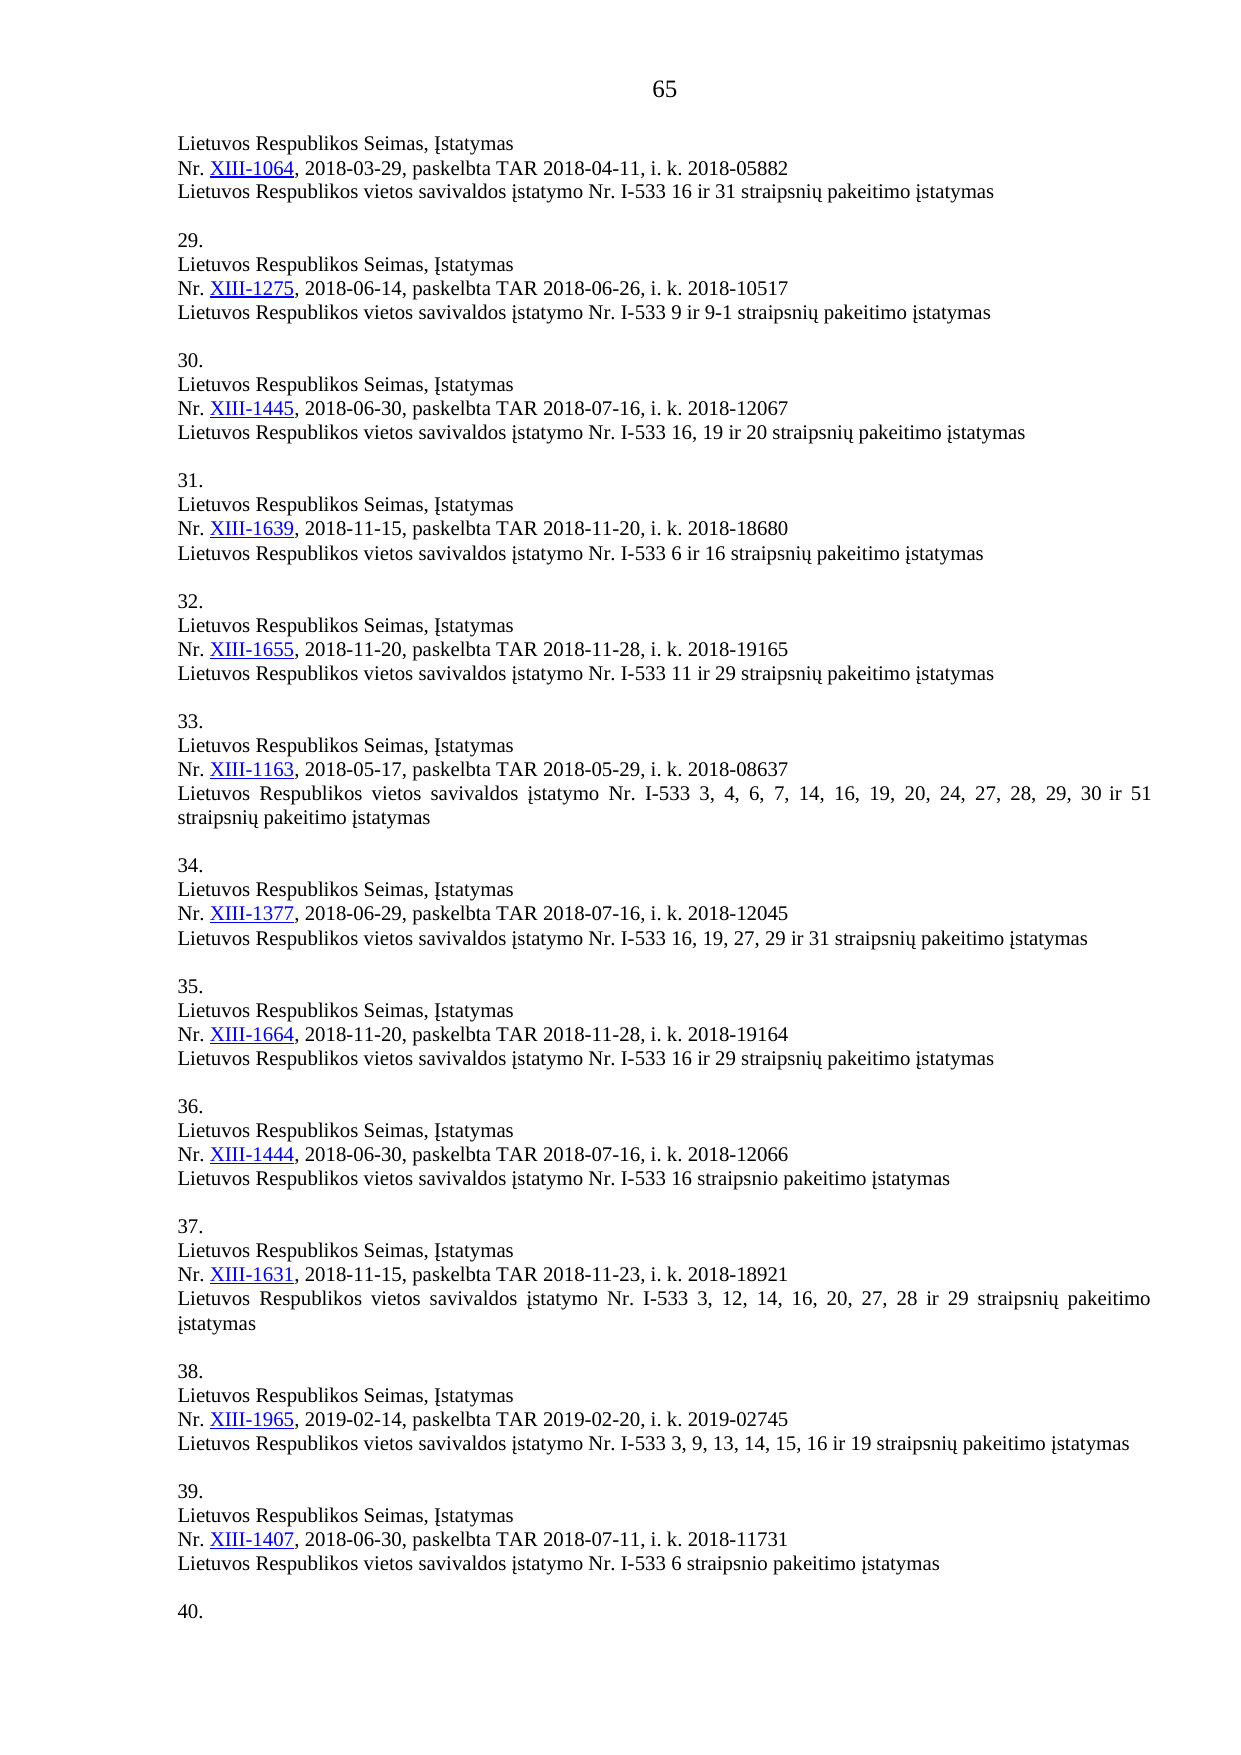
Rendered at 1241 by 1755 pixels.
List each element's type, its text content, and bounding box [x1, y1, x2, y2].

text 32. [177, 588, 1152, 613]
text 34. [177, 853, 1152, 877]
text Lietuvos Respublikos vietos savivaldos įstatymo Nr. I-533 16 ir 29 straipsnių pakeitimo įstatymas [177, 1046, 1152, 1070]
text Lietuvos Respublikos vietos savivaldos įstatymo Nr. I-533 9 ir 9-1 straipsnių pakeitimo įstatymas [177, 300, 1152, 324]
text Nr. XIII-1965, 2019-02-14, paskelbta TAR 2019-02-20, i. k. 2019-02745 [177, 1407, 1152, 1431]
text Nr. XIII-1407, 2018-06-30, paskelbta TAR 2018-07-11, i. k. 2018-11731 [177, 1527, 1152, 1551]
text Lietuvos Respublikos Seimas, Įstatymas [177, 492, 1152, 516]
text 38. [177, 1358, 1152, 1383]
text 29. [177, 228, 1152, 252]
text Lietuvos Respublikos Seimas, Įstatymas [177, 131, 1152, 155]
text Lietuvos Respublikos Seimas, Įstatymas [177, 1383, 1152, 1407]
text Lietuvos Respublikos Seimas, Įstatymas [177, 877, 1152, 901]
text Nr. XIII-1631, 2018-11-15, paskelbta TAR 2018-11-23, i. k. 2018-18921 [177, 1262, 1152, 1286]
text 37. [177, 1214, 1152, 1238]
text Lietuvos Respublikos Seimas, Įstatymas [177, 1238, 1152, 1262]
text 39. [177, 1479, 1152, 1503]
text Lietuvos Respublikos vietos savivaldos įstatymo Nr. I-533 3, 4, 6, 7, 14, 16, 19, 20, 24, 27, 28, 29, 30 ir 51 straipsnių pakeitimo įstatymas [177, 781, 1152, 829]
text 36. [177, 1094, 1152, 1118]
text Lietuvos Respublikos vietos savivaldos įstatymo Nr. I-533 3, 12, 14, 16, 20, 27, 28 ir 29 straipsnių pakeitimo įstatymas [177, 1286, 1152, 1334]
text Nr. XIII-1664, 2018-11-20, paskelbta TAR 2018-11-28, i. k. 2018-19164 [177, 1022, 1152, 1046]
text Lietuvos Respublikos Seimas, Įstatymas [177, 1503, 1152, 1527]
text Nr. XIII-1064, 2018-03-29, paskelbta TAR 2018-04-11, i. k. 2018-05882 [177, 155, 1152, 179]
text Nr. XIII-1275, 2018-06-14, paskelbta TAR 2018-06-26, i. k. 2018-10517 [177, 276, 1152, 300]
text Nr. XIII-1655, 2018-11-20, paskelbta TAR 2018-11-28, i. k. 2018-19165 [177, 637, 1152, 661]
text Nr. XIII-1444, 2018-06-30, paskelbta TAR 2018-07-16, i. k. 2018-12066 [177, 1142, 1152, 1166]
text 35. [177, 973, 1152, 998]
text Nr. XIII-1163, 2018-05-17, paskelbta TAR 2018-05-29, i. k. 2018-08637 [177, 757, 1152, 781]
text 31. [177, 468, 1152, 492]
text 30. [177, 348, 1152, 372]
text Lietuvos Respublikos Seimas, Įstatymas [177, 372, 1152, 396]
text 40. [177, 1599, 1152, 1623]
text Nr. XIII-1377, 2018-06-29, paskelbta TAR 2018-07-16, i. k. 2018-12045 [177, 901, 1152, 925]
text Lietuvos Respublikos Seimas, Įstatymas [177, 733, 1152, 757]
text Lietuvos Respublikos vietos savivaldos įstatymo Nr. I-533 11 ir 29 straipsnių pakeitimo įstatymas [177, 661, 1152, 685]
text Lietuvos Respublikos vietos savivaldos įstatymo Nr. I-533 16, 19 ir 20 straipsnių pakeitimo įstatymas [177, 420, 1152, 444]
text Nr. XIII-1445, 2018-06-30, paskelbta TAR 2018-07-16, i. k. 2018-12067 [177, 396, 1152, 420]
text Lietuvos Respublikos vietos savivaldos įstatymo Nr. I-533 6 ir 16 straipsnių pakeitimo įstatymas [177, 540, 1152, 564]
text Nr. XIII-1639, 2018-11-15, paskelbta TAR 2018-11-20, i. k. 2018-18680 [177, 516, 1152, 540]
text Lietuvos Respublikos Seimas, Įstatymas [177, 252, 1152, 276]
text Lietuvos Respublikos vietos savivaldos įstatymo Nr. I-533 16 ir 31 straipsnių pakeitimo įstatymas [177, 179, 1152, 203]
text Lietuvos Respublikos vietos savivaldos įstatymo Nr. I-533 16, 19, 27, 29 ir 31 straipsnių pakeitimo įstatymas [177, 925, 1152, 949]
text Lietuvos Respublikos Seimas, Įstatymas [177, 613, 1152, 637]
text Lietuvos Respublikos Seimas, Įstatymas [177, 998, 1152, 1022]
text Lietuvos Respublikos vietos savivaldos įstatymo Nr. I-533 16 straipsnio pakeitimo įstatymas [177, 1166, 1152, 1190]
text Lietuvos Respublikos vietos savivaldos įstatymo Nr. I-533 6 straipsnio pakeitimo įstatymas [177, 1551, 1152, 1575]
text Lietuvos Respublikos vietos savivaldos įstatymo Nr. I-533 3, 9, 13, 14, 15, 16 ir 19 straipsnių pakeitimo įstatymas [177, 1431, 1152, 1455]
text 33. [177, 709, 1152, 733]
text Lietuvos Respublikos Seimas, Įstatymas [177, 1118, 1152, 1142]
